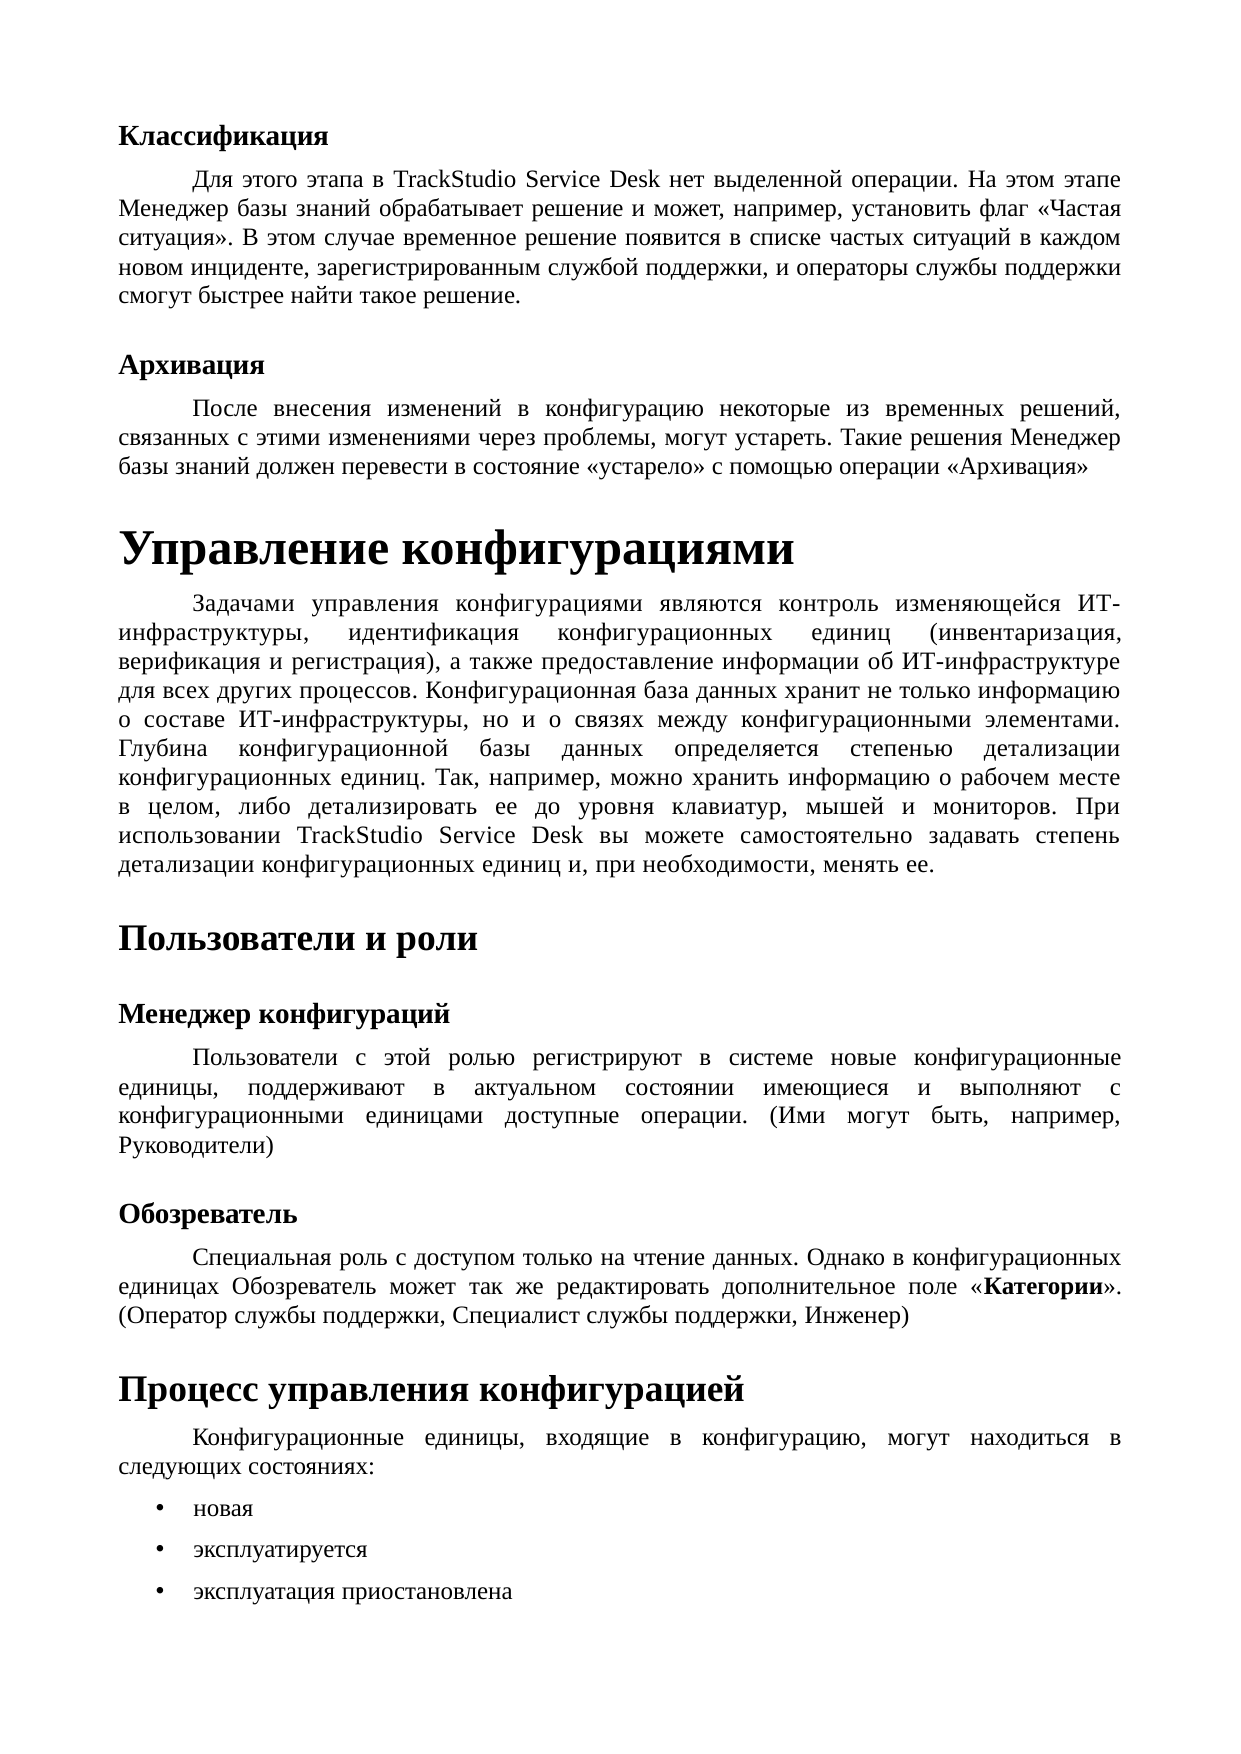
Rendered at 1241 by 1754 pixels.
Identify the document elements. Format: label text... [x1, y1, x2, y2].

text После внесения изменений в конфигурацию некоторые из временных решений, связанных с этими изменениями через проблемы, могут устареть. Такие решения Менеджер базы знаний должен перевести в состояние «устарело» с помощью операции «Архивация» [118, 393, 1122, 480]
list эксплуатация приостановлена [156, 1576, 1122, 1605]
subtitle Классификация [118, 118, 1122, 152]
subtitle Управление конфигурациями [118, 518, 1122, 575]
subtitle Процесс управления конфигурацией [118, 1367, 1122, 1410]
text Для этого этапа в TrackStudio Service Desk нет выделенной операции. На этом этапе Менеджер базы знаний обрабатывает решение и может, например, установить флаг «Частая ситуация». В этом случае временное решение появится в списке частых ситуаций в каждом новом инциденте, зарегистрированным службой поддержки, и операторы службы поддержки смогут быстрее найти такое решение. [118, 164, 1122, 309]
text Пользователи с этой ролью регистрируют в системе новые конфигурационные единицы, поддерживают в актуальном состоянии имеющиеся и выполняют с конфигурационными единицами доступные операции. (Ими могут быть, например, Руководители) [118, 1042, 1122, 1158]
list эксплуатируется [156, 1534, 1122, 1563]
subtitle Пользователи и роли [118, 916, 1122, 959]
list новая [156, 1493, 1122, 1522]
text Специальная роль с доступом только на чтение данных. Однако в конфигурационных единицах Обозреватель может так же редактировать дополнительное поле «Категории». (Оператор службы поддержки, Специалист службы поддержки, Инженер) [118, 1242, 1122, 1329]
subtitle Обозреватель [118, 1196, 1122, 1229]
subtitle Архивация [118, 347, 1122, 381]
subtitle Менеджер конфигураций [118, 996, 1122, 1030]
text Конфигурационные единицы, входящие в конфигурацию, могут находиться в следующих состояниях: [118, 1422, 1122, 1480]
text Задачами управления конфигурациями являются контроль изменяющейся ИТ-инфраструктуры, идентификация конфигурационных единиц (инвентаризация, верификация и регистрация), а также предоставление информации об ИТ-инфраструктуре для всех других процессов. Конфигурационная база данных хранит не только информацию о составе ИТ-инфраструктуры, но и о связях между конфигурационными элементами. Глубина конфигурационной базы данных определяется степенью детализации конфигурационных единиц. Так, например, можно хранить информацию о рабочем месте в целом, либо детализировать ее до уровня клавиатур, мышей и мониторов. При использовании TrackStudio Service Desk вы можете самостоятельно задавать степень детализации конфигурационных единиц и, при необходимости, менять ее. [118, 588, 1122, 878]
